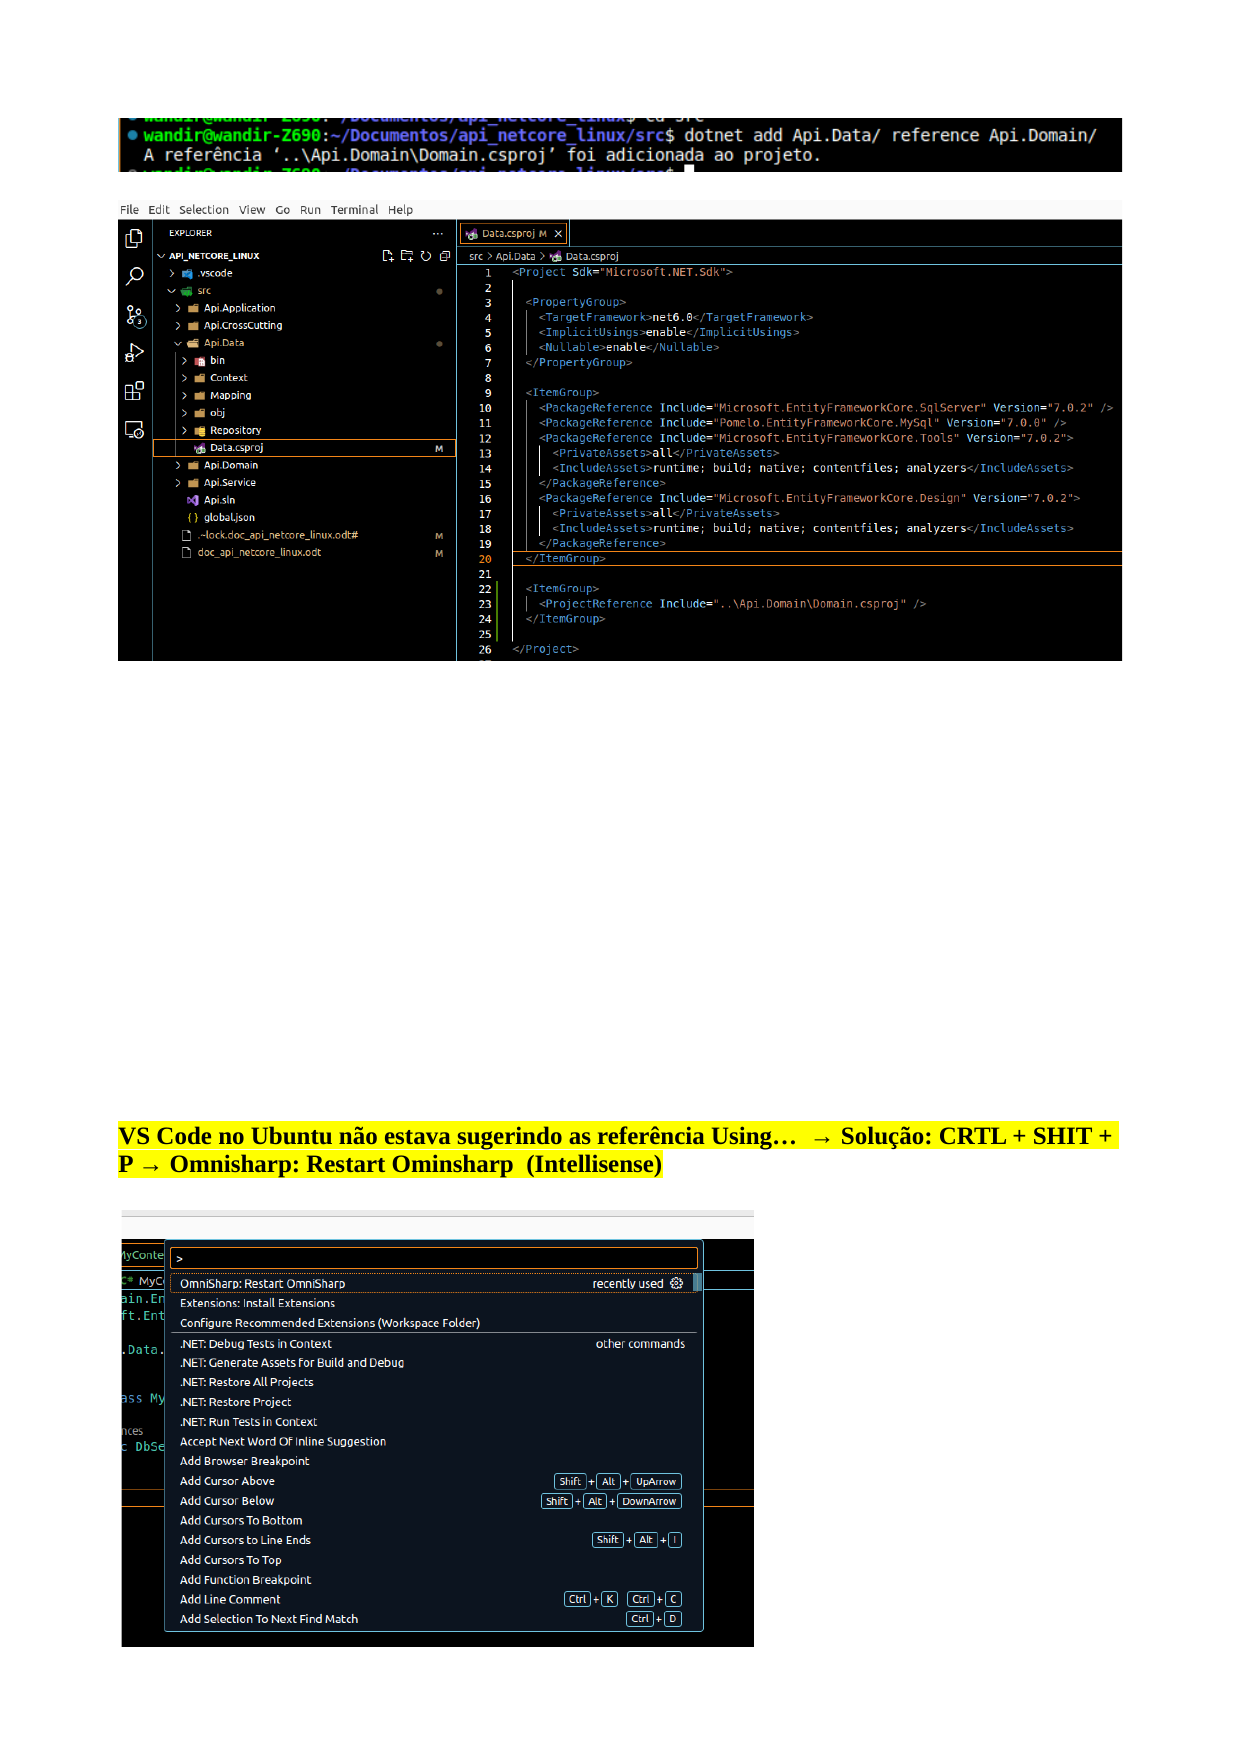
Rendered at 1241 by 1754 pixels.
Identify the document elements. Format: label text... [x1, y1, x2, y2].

picture [121, 1210, 754, 1647]
text VS Code no Ubuntu não estava sugerindo as referência Using… → Solução: CRTL + SHIT + P → Omnisharp: Restart Ominsharp (Intellisense) [118, 1121, 1122, 1178]
picture [118, 118, 1123, 172]
picture [118, 200, 1123, 661]
